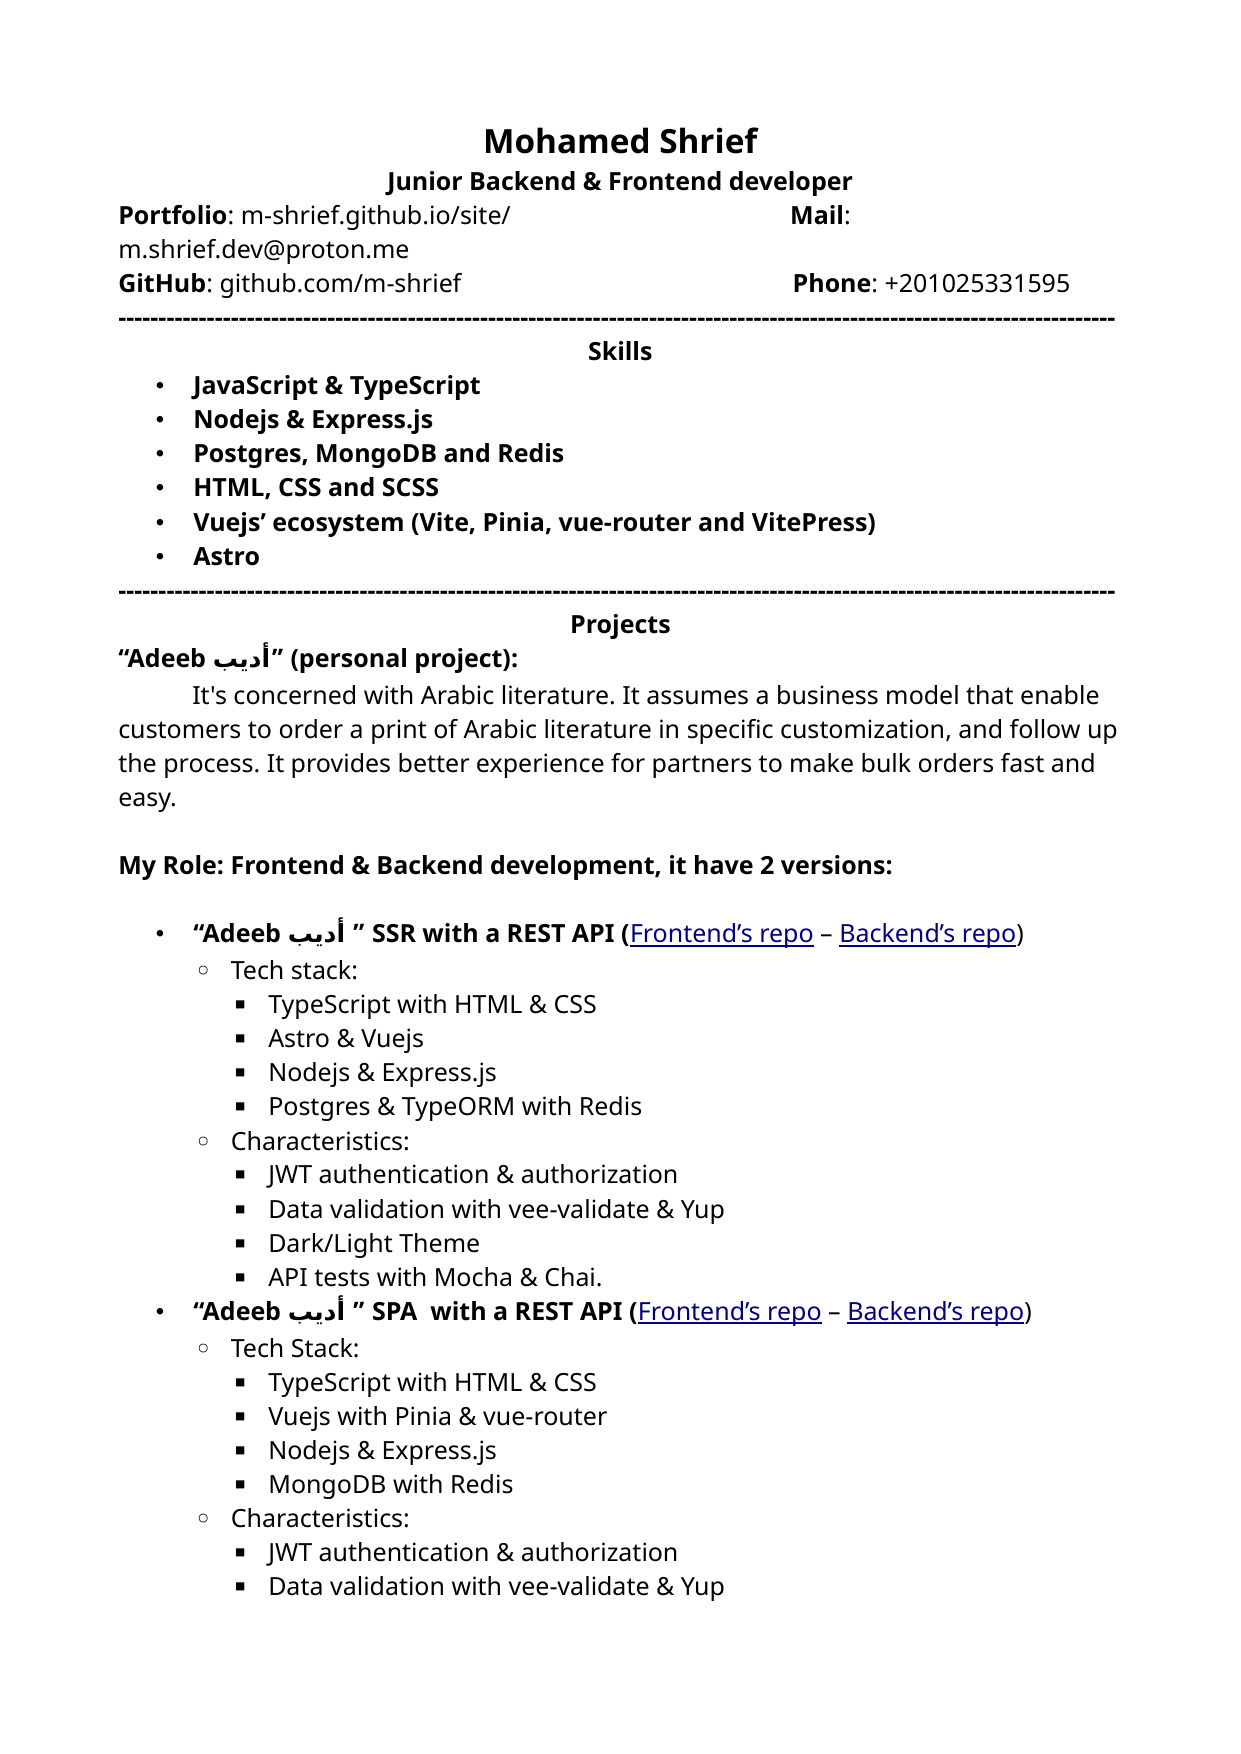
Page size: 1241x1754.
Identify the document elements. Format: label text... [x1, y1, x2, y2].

text “Adeeb أديب” (personal project): [118, 640, 1122, 677]
list JWT authentication & authorization [231, 1157, 1122, 1191]
list Tech Stack: [193, 1330, 1122, 1364]
list Nodejs & Express.js [231, 1055, 1122, 1089]
list Dark/Light Theme [231, 1225, 1122, 1259]
text GitHub: github.com/m-shrief Phone: +201025331595 [118, 266, 1122, 300]
list Nodejs & Express.js [231, 1433, 1122, 1467]
list API tests with Mocha & Chai. [231, 1259, 1122, 1293]
list Astro & Vuejs [231, 1021, 1122, 1055]
text It's concerned with Arabic literature. It assumes a business model that enable customers to order a print of Arabic literature in specific customization, and follow up the process. It provides better experience for partners to make bulk orders fast and easy. [118, 677, 1122, 814]
list JWT authentication & authorization [231, 1535, 1122, 1569]
list TypeScript with HTML & CSS [231, 987, 1122, 1021]
text My Role: Frontend & Backend development, it have 2 versions: [118, 848, 1122, 882]
text Projects [118, 606, 1122, 640]
list Characteristics: [193, 1501, 1122, 1535]
list Postgres & TypeORM with Redis [231, 1089, 1122, 1123]
text Mohamed Shrief [118, 118, 1122, 163]
list Vuejs with Pinia & vue-router [231, 1398, 1122, 1433]
list TypeScript with HTML & CSS [231, 1364, 1122, 1398]
list Data validation with vee-validate & Yup [231, 1191, 1122, 1225]
list “Adeeb أديب ” SSR with a REST API (Frontend’s repo – Backend’s repo) [156, 916, 1122, 953]
text ---------------------------------------------------------------------------------------------------------------------------- [118, 300, 1122, 334]
text Skills [118, 334, 1122, 368]
list Tech stack: [193, 953, 1122, 987]
text Junior Backend & Frontend developer [118, 163, 1122, 198]
list MongoDB with Redis [231, 1467, 1122, 1501]
list Vuejs’ ecosystem (Vite, Pinia, vue-router and VitePress) [156, 504, 1122, 538]
list Characteristics: [193, 1123, 1122, 1157]
list Data validation with vee-validate & Yup [231, 1569, 1122, 1603]
list HTML, CSS and SCSS [156, 470, 1122, 504]
list Astro [156, 538, 1122, 572]
text ---------------------------------------------------------------------------------------------------------------------------- [118, 572, 1122, 606]
list “Adeeb أديب ” SPA with a REST API (Frontend’s repo – Backend’s repo) [156, 1293, 1122, 1330]
list JavaScript & TypeScript [156, 368, 1122, 402]
list Postgres, MongoDB and Redis [156, 436, 1122, 470]
list Nodejs & Express.js [156, 402, 1122, 436]
text Portfolio: m-shrief.github.io/site/ Mail: m.shrief.dev@proton.me [118, 198, 1122, 266]
